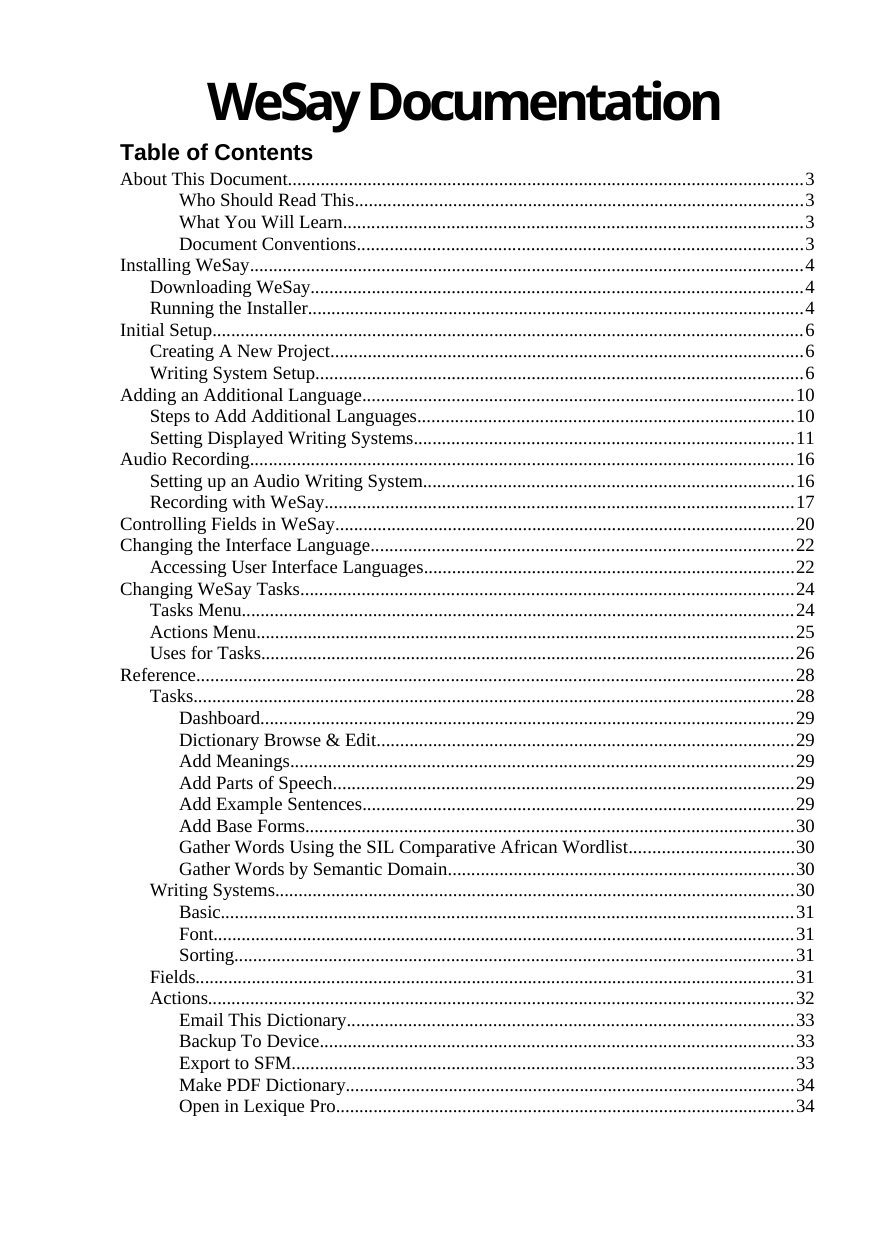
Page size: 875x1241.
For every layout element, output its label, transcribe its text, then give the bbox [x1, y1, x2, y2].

text Accessing User Interface Languages 22 [149, 556, 814, 577]
text Steps to Add Additional Languages 10 [149, 405, 814, 427]
text Gather Words Using the SIL Comparative African Wordlist 30 [179, 836, 814, 858]
text Recording with WeSay 17 [149, 491, 814, 513]
text Add Base Forms 30 [179, 815, 814, 836]
text Setting Displayed Writing Systems 11 [149, 427, 814, 448]
text Dashboard 29 [179, 707, 814, 728]
text Make PDF Dictionary 34 [179, 1073, 814, 1095]
title WeSay Documentation [120, 64, 814, 135]
text Open in Lexique Pro 34 [179, 1095, 814, 1117]
text What You Will Learn 3 [179, 211, 814, 232]
text Installing WeSay 4 [120, 254, 814, 276]
text Reference 28 [120, 664, 814, 685]
text Setting up an Audio Writing System 16 [149, 470, 814, 491]
text Adding an Additional Language 10 [120, 383, 814, 405]
text Controlling Fields in WeSay 20 [120, 513, 814, 534]
text Tasks Menu 24 [149, 599, 814, 621]
text Uses for Tasks 26 [149, 642, 814, 664]
text Add Example Sentences 29 [179, 793, 814, 815]
text Downloading WeSay 4 [149, 276, 814, 297]
text Writing System Setup 6 [149, 362, 814, 383]
text Email This Dictionary 33 [179, 1009, 814, 1030]
text Changing the Interface Language 22 [120, 534, 814, 556]
text Tasks 28 [149, 685, 814, 707]
text Backup To Device 33 [179, 1030, 814, 1052]
text Running the Installer 4 [149, 297, 814, 319]
text Sorting 31 [179, 944, 814, 966]
text Export to SFM 33 [179, 1052, 814, 1073]
text Changing WeSay Tasks 24 [120, 577, 814, 599]
text Dictionary Browse & Edit 29 [179, 728, 814, 750]
text Audio Recording 16 [120, 448, 814, 470]
text Creating A New Project 6 [149, 340, 814, 362]
text Document Conventions 3 [179, 232, 814, 254]
text Gather Words by Semantic Domain 30 [179, 858, 814, 879]
subtitle Table of Contents [120, 138, 814, 165]
text Fields 31 [149, 966, 814, 987]
text Basic 31 [179, 901, 814, 922]
text Actions 32 [149, 987, 814, 1009]
text Writing Systems 30 [149, 879, 814, 901]
text Add Parts of Speech 29 [179, 772, 814, 793]
text Who Should Read This 3 [179, 189, 814, 211]
text Add Meanings 29 [179, 750, 814, 772]
text Actions Menu 25 [149, 621, 814, 642]
text Initial Setup 6 [120, 319, 814, 340]
text Font 31 [179, 922, 814, 944]
text About This Document 3 [120, 168, 814, 189]
